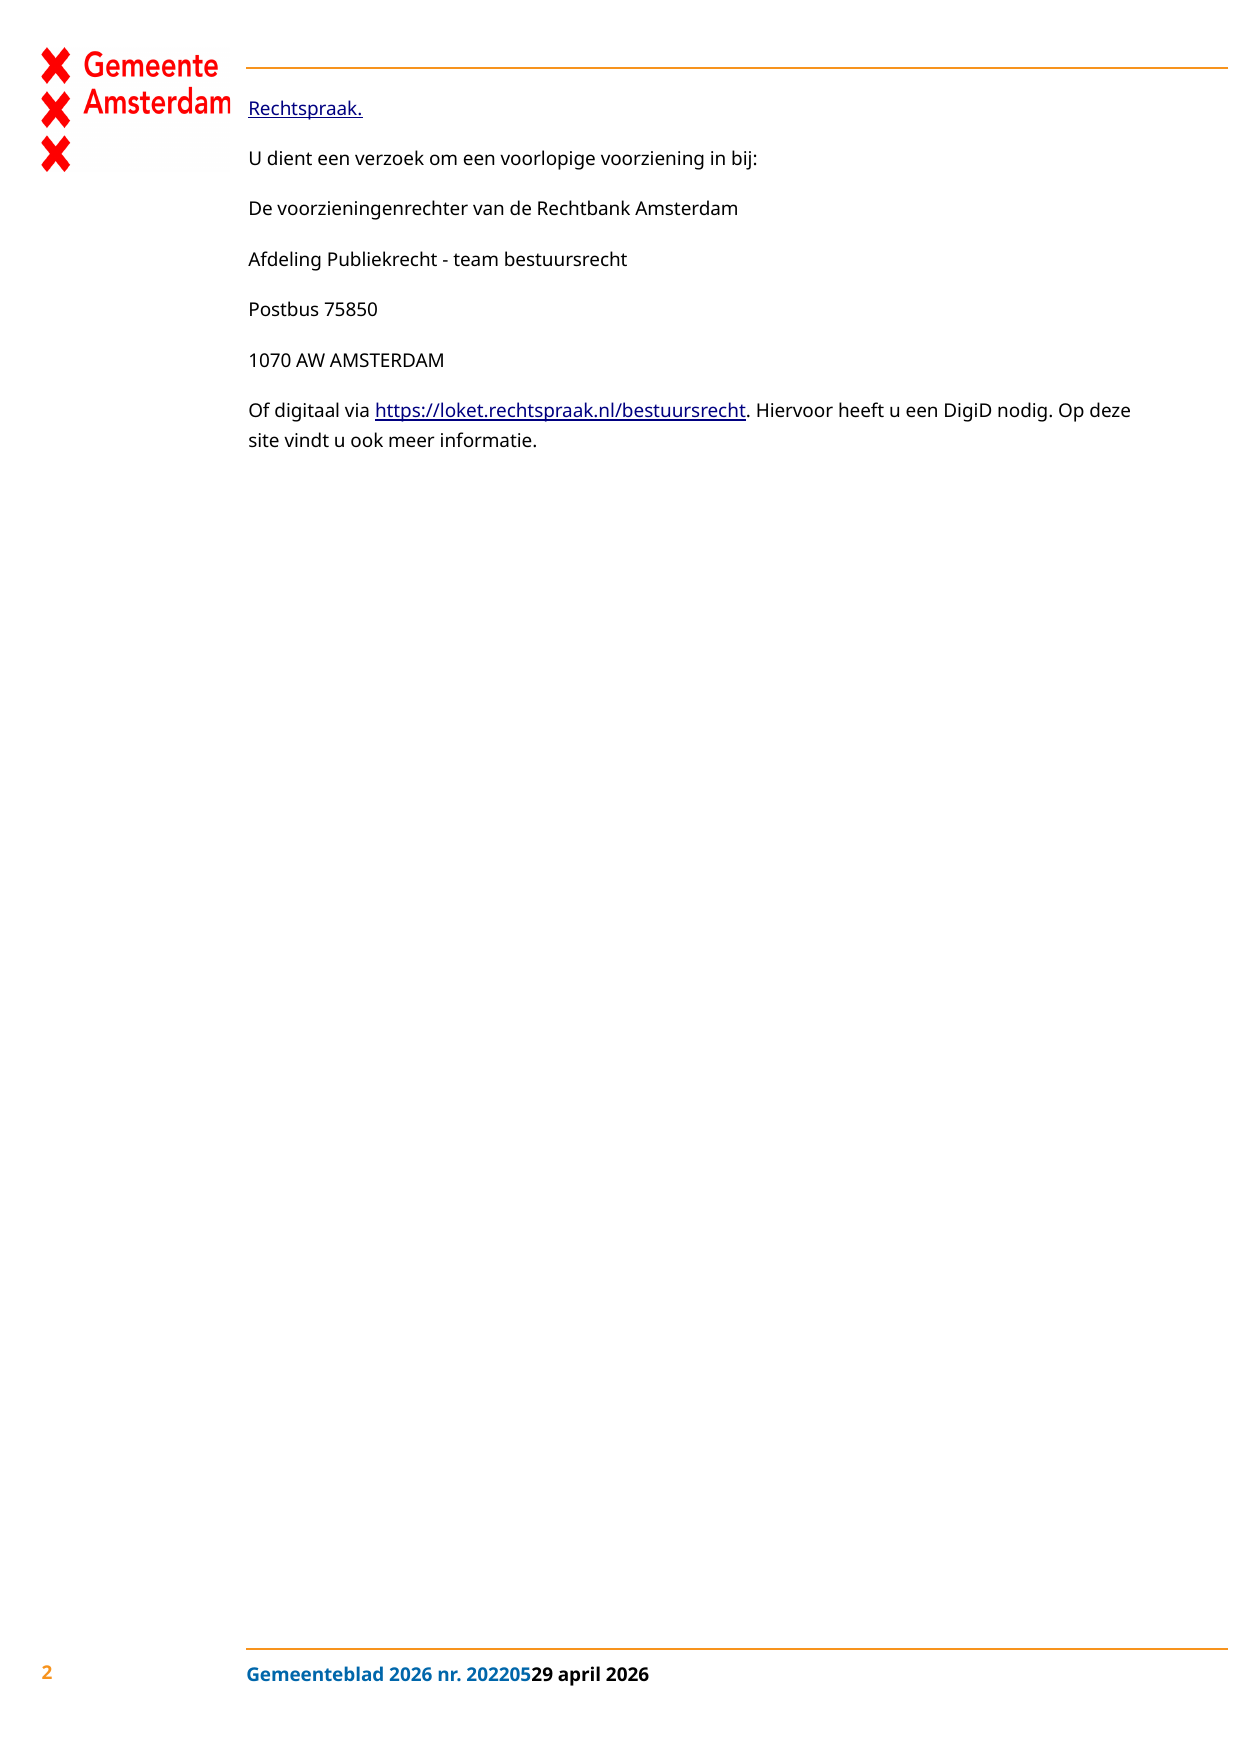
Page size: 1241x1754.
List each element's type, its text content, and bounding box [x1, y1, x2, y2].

text Afdeling Publiekrecht - team bestuursrecht [248, 246, 1152, 272]
text De voorzieningenrechter van de Rechtbank Amsterdam [248, 196, 1152, 221]
picture [41, 47, 231, 172]
text Rechtspraak. [248, 95, 1152, 121]
text Of digitaal via https://loket.rechtspraak.nl/bestuursrecht. Hiervoor heeft u een DigiD nodig. Op deze site vindt u ook meer informatie. [248, 397, 1152, 453]
text 1070 AW AMSTERDAM [248, 347, 1152, 373]
text Postbus 75850 [248, 296, 1152, 322]
text U dient een verzoek om een voorlopige voorziening in bij: [248, 145, 1152, 171]
